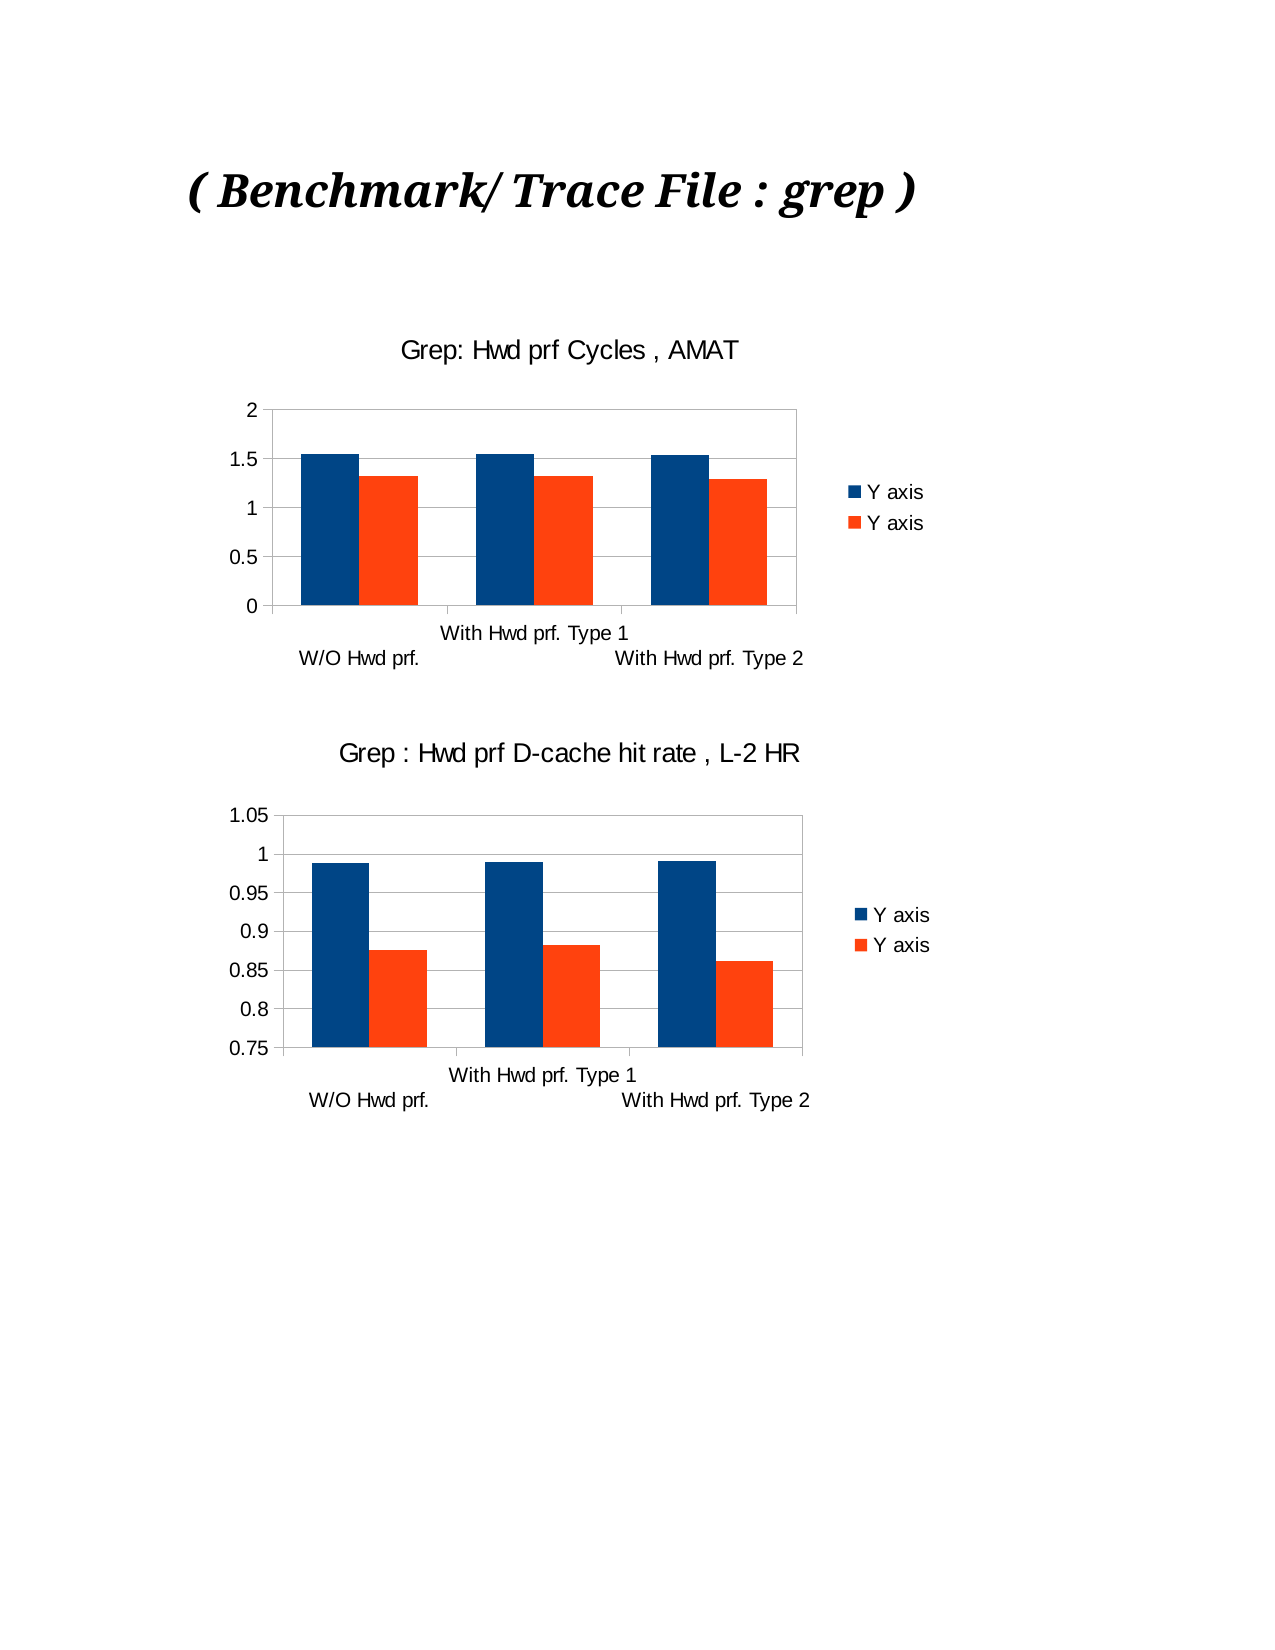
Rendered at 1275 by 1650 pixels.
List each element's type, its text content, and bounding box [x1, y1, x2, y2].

text ( Benchmark/ Trace File : grep ) [187, 150, 1087, 220]
